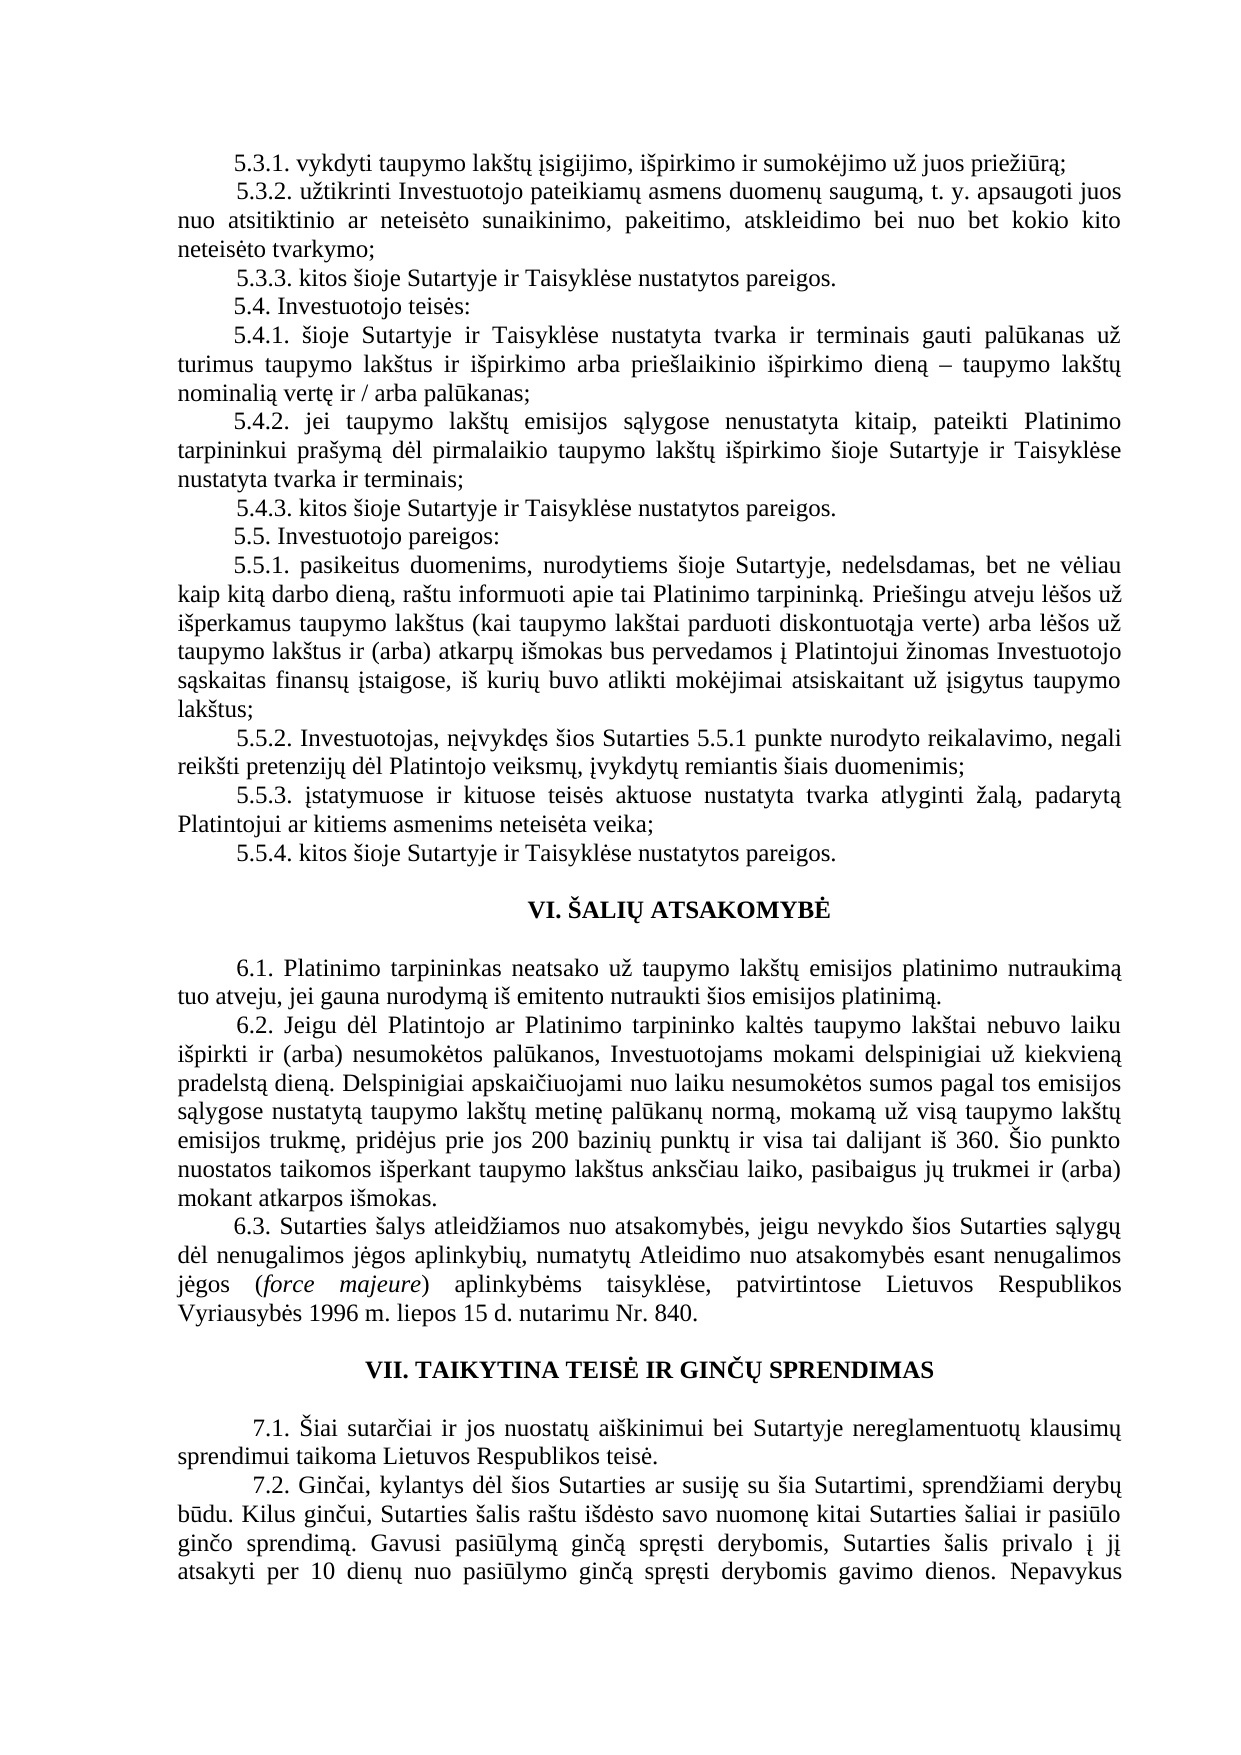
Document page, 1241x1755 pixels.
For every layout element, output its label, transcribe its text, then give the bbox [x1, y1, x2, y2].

text 6.3. Sutarties šalys atleidžiamos nuo atsakomybės, jeigu nevykdo šios Sutarties sąlygų dėl nenugalimos jėgos aplinkybių, numatytų Atleidimo nuo atsakomybės esant nenugalimos jėgos (force majeure) aplinkybėms taisyklėse, patvirtintose Lietuvos Respublikos Vyriausybės 1996 m. liepos 15 d. nutarimu Nr. 840. [177, 1211, 1122, 1326]
text 7.2. Ginčai, kylantys dėl šios Sutarties ar susiję su šia Sutartimi, sprendžiami derybų būdu. Kilus ginčui, Sutarties šalis raštu išdėsto savo nuomonę kitai Sutarties šaliai ir pasiūlo ginčo sprendimą. Gavusi pasiūlymą ginčą spręsti derybomis, Sutarties šalis privalo į jį atsakyti per 10 dienų nuo pasiūlymo ginčą spręsti derybomis gavimo dienos. Nepavykus [177, 1470, 1122, 1585]
text 7.1. Šiai sutarčiai ir jos nuostatų aiškinimui bei Sutartyje nereglamentuotų klausimų sprendimui taikoma Lietuvos Respublikos teisė. [177, 1413, 1122, 1470]
text 6.1. Platinimo tarpininkas neatsako už taupymo lakštų emisijos platinimo nutraukimą tuo atveju, jei gauna nurodymą iš emitento nutraukti šios emisijos platinimą. [177, 953, 1122, 1010]
text VII. TAIKYTINA TEISĖ IR GINČŲ SPRENDIMAS [177, 1355, 1122, 1384]
text 5.5. Investuotojo pareigos: [177, 521, 1122, 550]
text 5.3.1. vykdyti taupymo lakštų įsigijimo, išpirkimo ir sumokėjimo už juos priežiūrą; [177, 148, 1122, 176]
text 5.4.1. šioje Sutartyje ir Taisyklėse nustatyta tvarka ir terminais gauti palūkanas už turimus taupymo lakštus ir išpirkimo arba priešlaikinio išpirkimo dieną – taupymo lakštų nominalią vertę ir / arba palūkanas; [177, 320, 1122, 406]
text 6.2. Jeigu dėl Platintojo ar Platinimo tarpininko kaltės taupymo lakštai nebuvo laiku išpirkti ir (arba) nesumokėtos palūkanos, Investuotojams mokami delspinigiai už kiekvieną pradelstą dieną. Delspinigiai apskaičiuojami nuo laiku nesumokėtos sumos pagal tos emisijos sąlygose nustatytą taupymo lakštų metinę palūkanų normą, mokamą už visą taupymo lakštų emisijos trukmę, pridėjus prie jos 200 bazinių punktų ir visa tai dalijant iš 360. Šio punkto nuostatos taikomos išperkant taupymo lakštus anksčiau laiko, pasibaigus jų trukmei ir (arba) mokant atkarpos išmokas. [177, 1010, 1122, 1211]
text 5.3.3. kitos šioje Sutartyje ir Taisyklėse nustatytos pareigos. [177, 263, 1122, 291]
text 5.5.1. pasikeitus duomenims, nurodytiems šioje Sutartyje, nedelsdamas, bet ne vėliau kaip kitą darbo dieną, raštu informuoti apie tai Platinimo tarpininką. Priešingu atveju lėšos už išperkamus taupymo lakštus (kai taupymo lakštai parduoti diskontuotąja verte) arba lėšos už taupymo lakštus ir (arba) atkarpų išmokas bus pervedamos į Platintojui žinomas Investuotojo sąskaitas finansų įstaigose, iš kurių buvo atlikti mokėjimai atsiskaitant už įsigytus taupymo lakštus; [177, 550, 1122, 723]
text 5.5.3. įstatymuose ir kituose teisės aktuose nustatyta tvarka atlyginti žalą, padarytą Platintojui ar kitiems asmenims neteisėta veika; [177, 780, 1122, 838]
text 5.4.3. kitos šioje Sutartyje ir Taisyklėse nustatytos pareigos. [177, 493, 1122, 521]
text VI. ŠALIŲ ATSAKOMYBĖ [177, 895, 1122, 924]
text 5.5.4. kitos šioje Sutartyje ir Taisyklėse nustatytos pareigos. [177, 838, 1122, 866]
text 5.4.2. jei taupymo lakštų emisijos sąlygose nenustatyta kitaip, pateikti Platinimo tarpininkui prašymą dėl pirmalaikio taupymo lakštų išpirkimo šioje Sutartyje ir Taisyklėse nustatyta tvarka ir terminais; [177, 406, 1122, 493]
text 5.5.2. Investuotojas, neįvykdęs šios Sutarties 5.5.1 punkte nurodyto reikalavimo, negali reikšti pretenzijų dėl Platintojo veiksmų, įvykdytų remiantis šiais duomenimis; [177, 723, 1122, 780]
text 5.4. Investuotojo teisės: [177, 291, 1122, 320]
text 5.3.2. užtikrinti Investuotojo pateikiamų asmens duomenų saugumą, t. y. apsaugoti juos nuo atsitiktinio ar neteisėto sunaikinimo, pakeitimo, atskleidimo bei nuo bet kokio kito neteisėto tvarkymo; [177, 176, 1122, 263]
